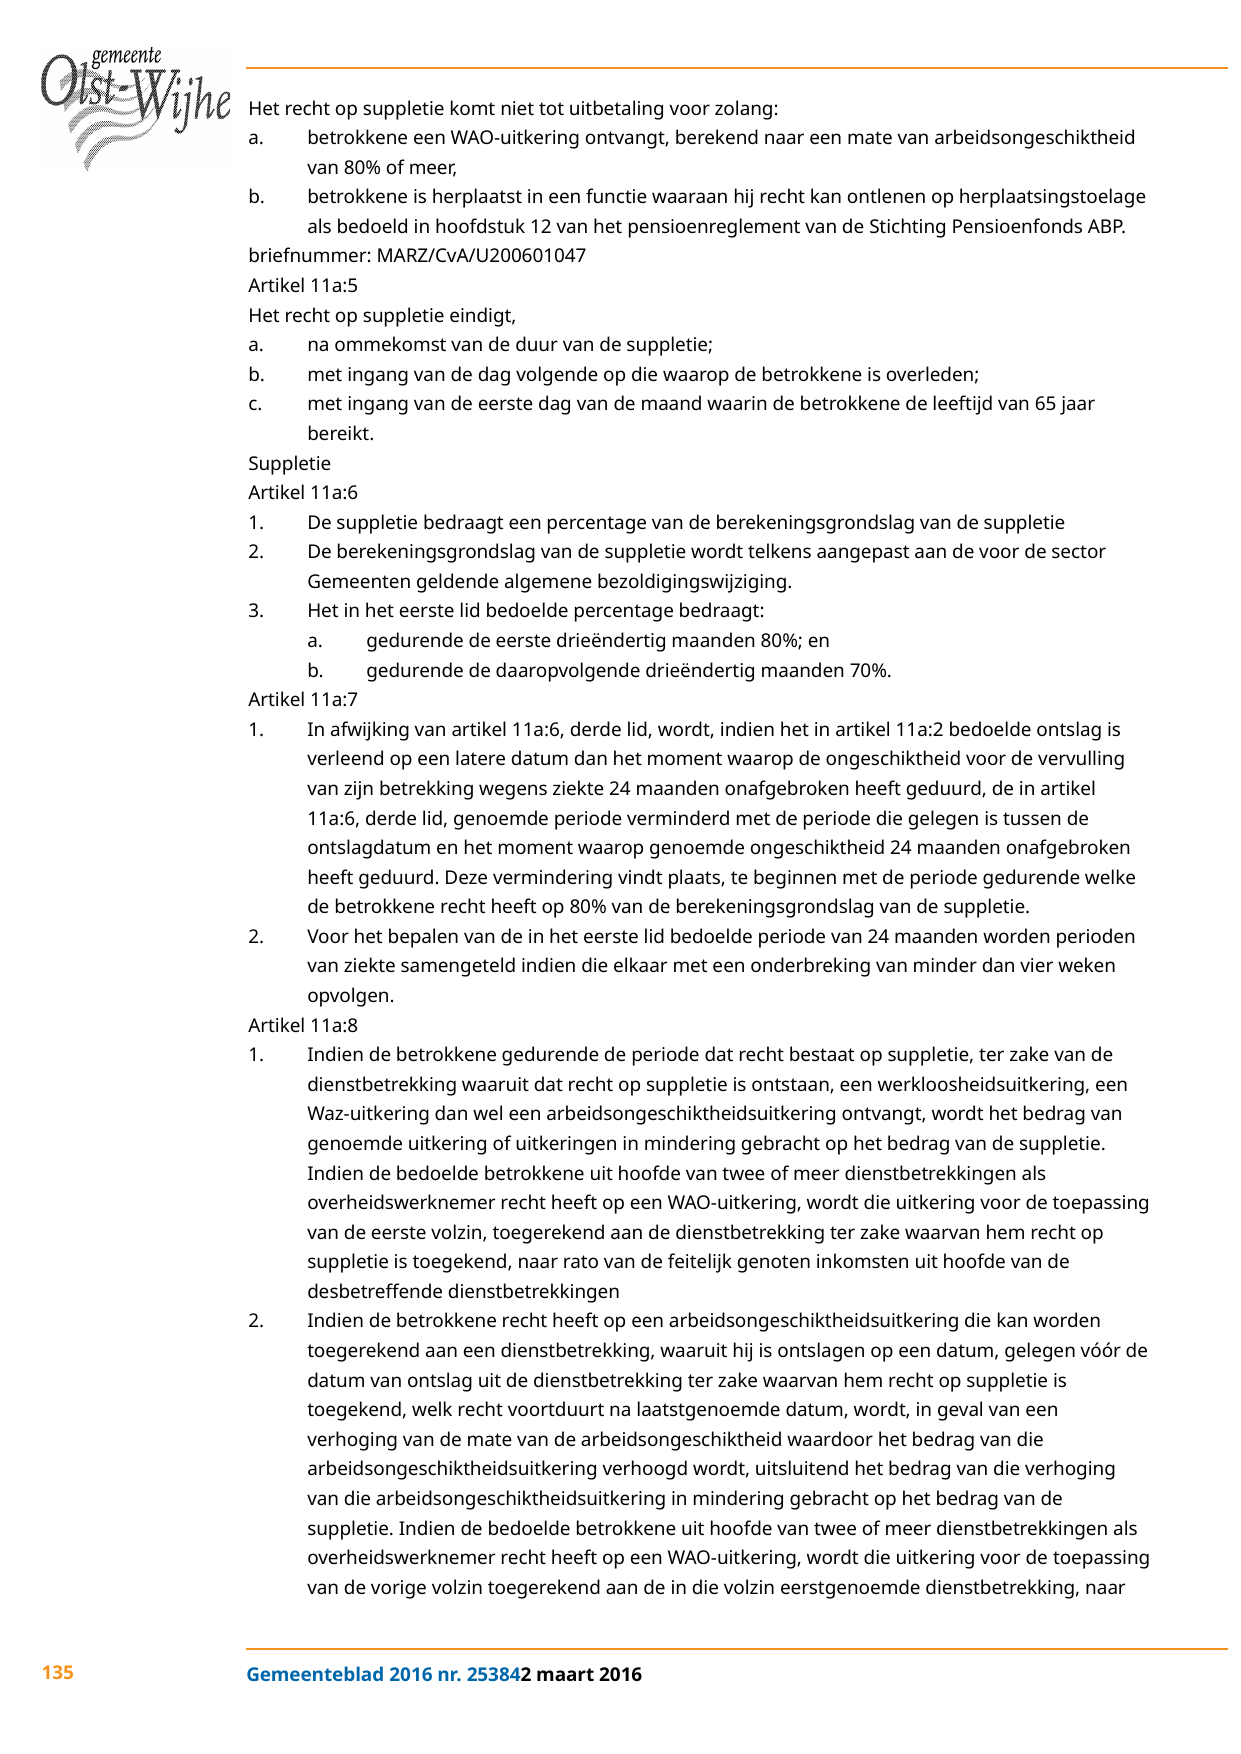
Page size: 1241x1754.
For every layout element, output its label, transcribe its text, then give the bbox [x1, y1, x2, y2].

list gedurende de eerste drieëndertig maanden 80%; en [307, 627, 1152, 653]
picture [41, 47, 231, 172]
text Het recht op suppletie eindigt, [248, 302, 1152, 328]
text Artikel 11a:8 [248, 1012, 1152, 1038]
text Artikel 11a:6 [248, 479, 1152, 505]
list met ingang van de dag volgende op die waarop de betrokkene is overleden; [248, 361, 1152, 387]
list In afwijking van artikel 11a:6, derde lid, wordt, indien het in artikel 11a:2 bedoelde ontslag is verleend op een latere datum dan het moment waarop de ongeschiktheid voor de vervulling van zijn betrekking wegens ziekte 24 maanden onafgebroken heeft geduurd, de in artikel 11a:6, derde lid, genoemde periode verminderd met de periode die gelegen is tussen de ontslagdatum en het moment waarop genoemde ongeschiktheid 24 maanden onafgebroken heeft geduurd. Deze vermindering vindt plaats, te beginnen met de periode gedurende welke de betrokkene recht heeft op 80% van de berekeningsgrondslag van de suppletie. [248, 716, 1152, 919]
list gedurende de daaropvolgende drieëndertig maanden 70%. [307, 657, 1152, 683]
list Voor het bepalen van de in het eerste lid bedoelde periode van 24 maanden worden perioden van ziekte samengeteld indien die elkaar met een onderbreking van minder dan vier weken opvolgen. [248, 923, 1152, 1008]
list De berekeningsgrondslag van de suppletie wordt telkens aangepast aan de voor de sector Gemeenten geldende algemene bezoldigingswijziging. [248, 538, 1152, 594]
list Indien de betrokkene recht heeft op een arbeidsongeschiktheidsuitkering die kan worden toegerekend aan een dienstbetrekking, waaruit hij is ontslagen op een datum, gelegen vóór de datum van ontslag uit de dienstbetrekking ter zake waarvan hem recht op suppletie is toegekend, welk recht voortduurt na laatstgenoemde datum, wordt, in geval van een verhoging van de mate van de arbeidsongeschiktheid waardoor het bedrag van die arbeidsongeschiktheidsuitkering verhoogd wordt, uitsluitend het bedrag van die verhoging van die arbeidsongeschiktheidsuitkering in mindering gebracht op het bedrag van de suppletie. Indien de bedoelde betrokkene uit hoofde van twee of meer dienstbetrekkingen als overheidswerknemer recht heeft op een WAO-uitkering, wordt die uitkering voor de toepassing van de vorige volzin toegerekend aan de in die volzin eerstgenoemde dienstbetrekking, naar [248, 1308, 1152, 1600]
list met ingang van de eerste dag van de maand waarin de betrokkene de leeftijd van 65 jaar bereikt. [248, 391, 1152, 446]
list Indien de betrokkene gedurende de periode dat recht bestaat op suppletie, ter zake van de dienstbetrekking waaruit dat recht op suppletie is ontstaan, een werkloosheidsuitkering, een Waz-uitkering dan wel een arbeidsongeschiktheidsuitkering ontvangt, wordt het bedrag van genoemde uitkering of uitkeringen in mindering gebracht op het bedrag van de suppletie. Indien de bedoelde betrokkene uit hoofde van twee of meer dienstbetrekkingen als overheidswerknemer recht heeft op een WAO-uitkering, wordt die uitkering voor de toepassing van de eerste volzin, toegerekend aan de dienstbetrekking ter zake waarvan hem recht op suppletie is toegekend, naar rato van de feitelijk genoten inkomsten uit hoofde van de desbetreffende dienstbetrekkingen [248, 1041, 1152, 1304]
text briefnummer: MARZ/CvA/U200601047 [248, 243, 1152, 268]
text Artikel 11a:5 [248, 272, 1152, 298]
list Het in het eerste lid bedoelde percentage bedraagt: [248, 598, 1152, 623]
list betrokkene is herplaatst in een functie waaraan hij recht kan ontlenen op herplaatsingstoelage als bedoeld in hoofdstuk 12 van het pensioenreglement van de Stichting Pensioenfonds ABP. [248, 183, 1152, 239]
text Artikel 11a:7 [248, 686, 1152, 712]
text Suppletie [248, 450, 1152, 476]
text Het recht op suppletie komt niet tot uitbetaling voor zolang: [248, 95, 1152, 121]
list betrokkene een WAO-uitkering ontvangt, berekend naar een mate van arbeidsongeschiktheid van 80% of meer, [248, 124, 1152, 180]
list na ommekomst van de duur van de suppletie; [248, 331, 1152, 357]
list De suppletie bedraagt een percentage van de berekeningsgrondslag van de suppletie [248, 509, 1152, 535]
